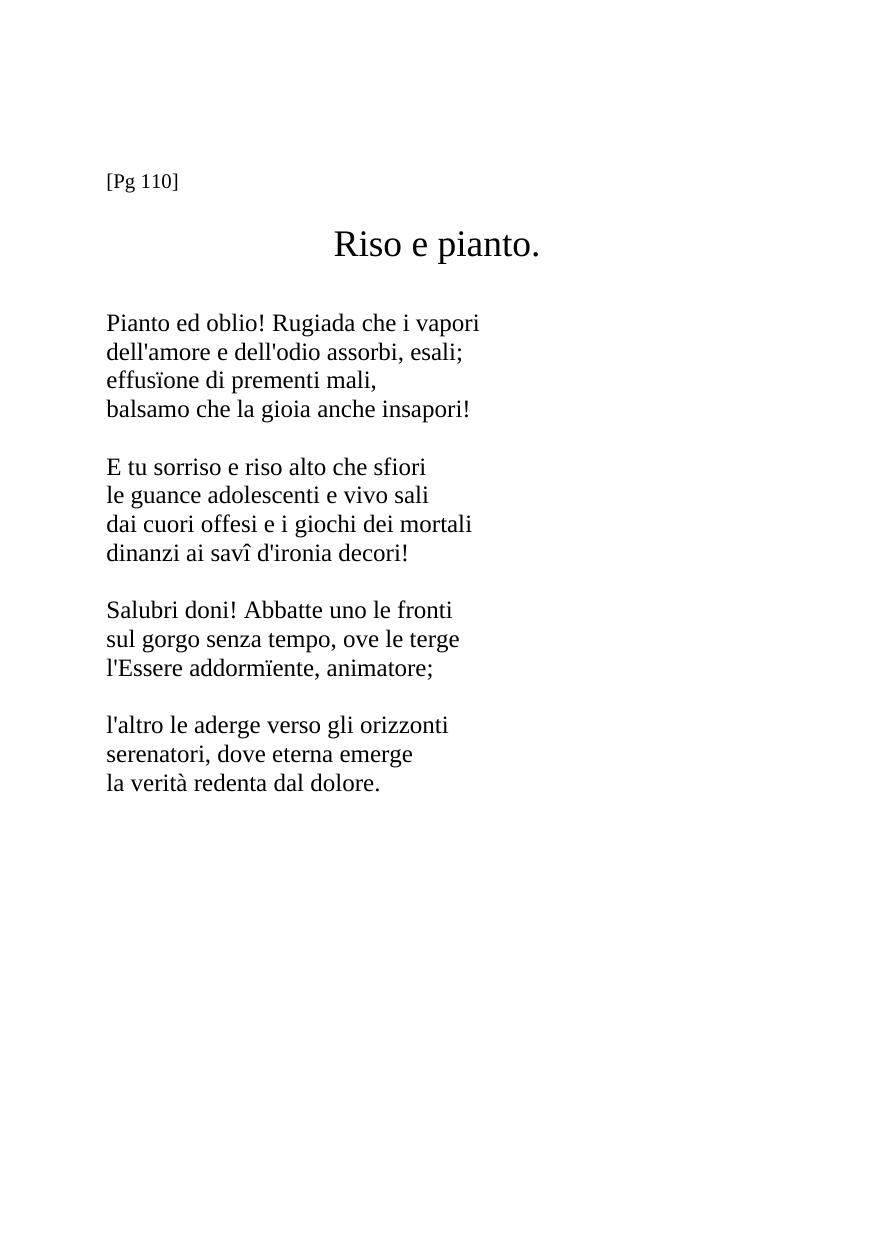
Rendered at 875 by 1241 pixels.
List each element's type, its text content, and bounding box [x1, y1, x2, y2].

text effusïone di prementi mali, [106, 366, 768, 394]
text [Pg 110] [106, 169, 768, 193]
text le guance adolescenti e vivo sali [106, 481, 768, 509]
text dinanzi ai savî d'ironia decori! [106, 538, 768, 567]
text Salubri doni! Abbatte uno le fronti [106, 596, 768, 624]
text dell'amore e dell'odio assorbi, esali; [106, 337, 768, 366]
text balsamo che la gioia anche insapori! [106, 394, 768, 423]
text E tu sorriso e riso alto che sfiori [106, 452, 768, 481]
text dai cuori offesi e i giochi dei mortali [106, 509, 768, 538]
text Pianto ed oblio! Rugiada che i vapori [106, 308, 768, 337]
text serenatori, dove eterna emerge [106, 739, 768, 768]
text l'altro le aderge verso gli orizzonti [106, 711, 768, 739]
text sul gorgo senza tempo, ove le terge [106, 624, 768, 653]
subtitle Riso e pianto. [106, 222, 768, 265]
text la verità redenta dal dolore. [106, 768, 768, 797]
text l'Essere addormïente, animatore; [106, 653, 768, 682]
